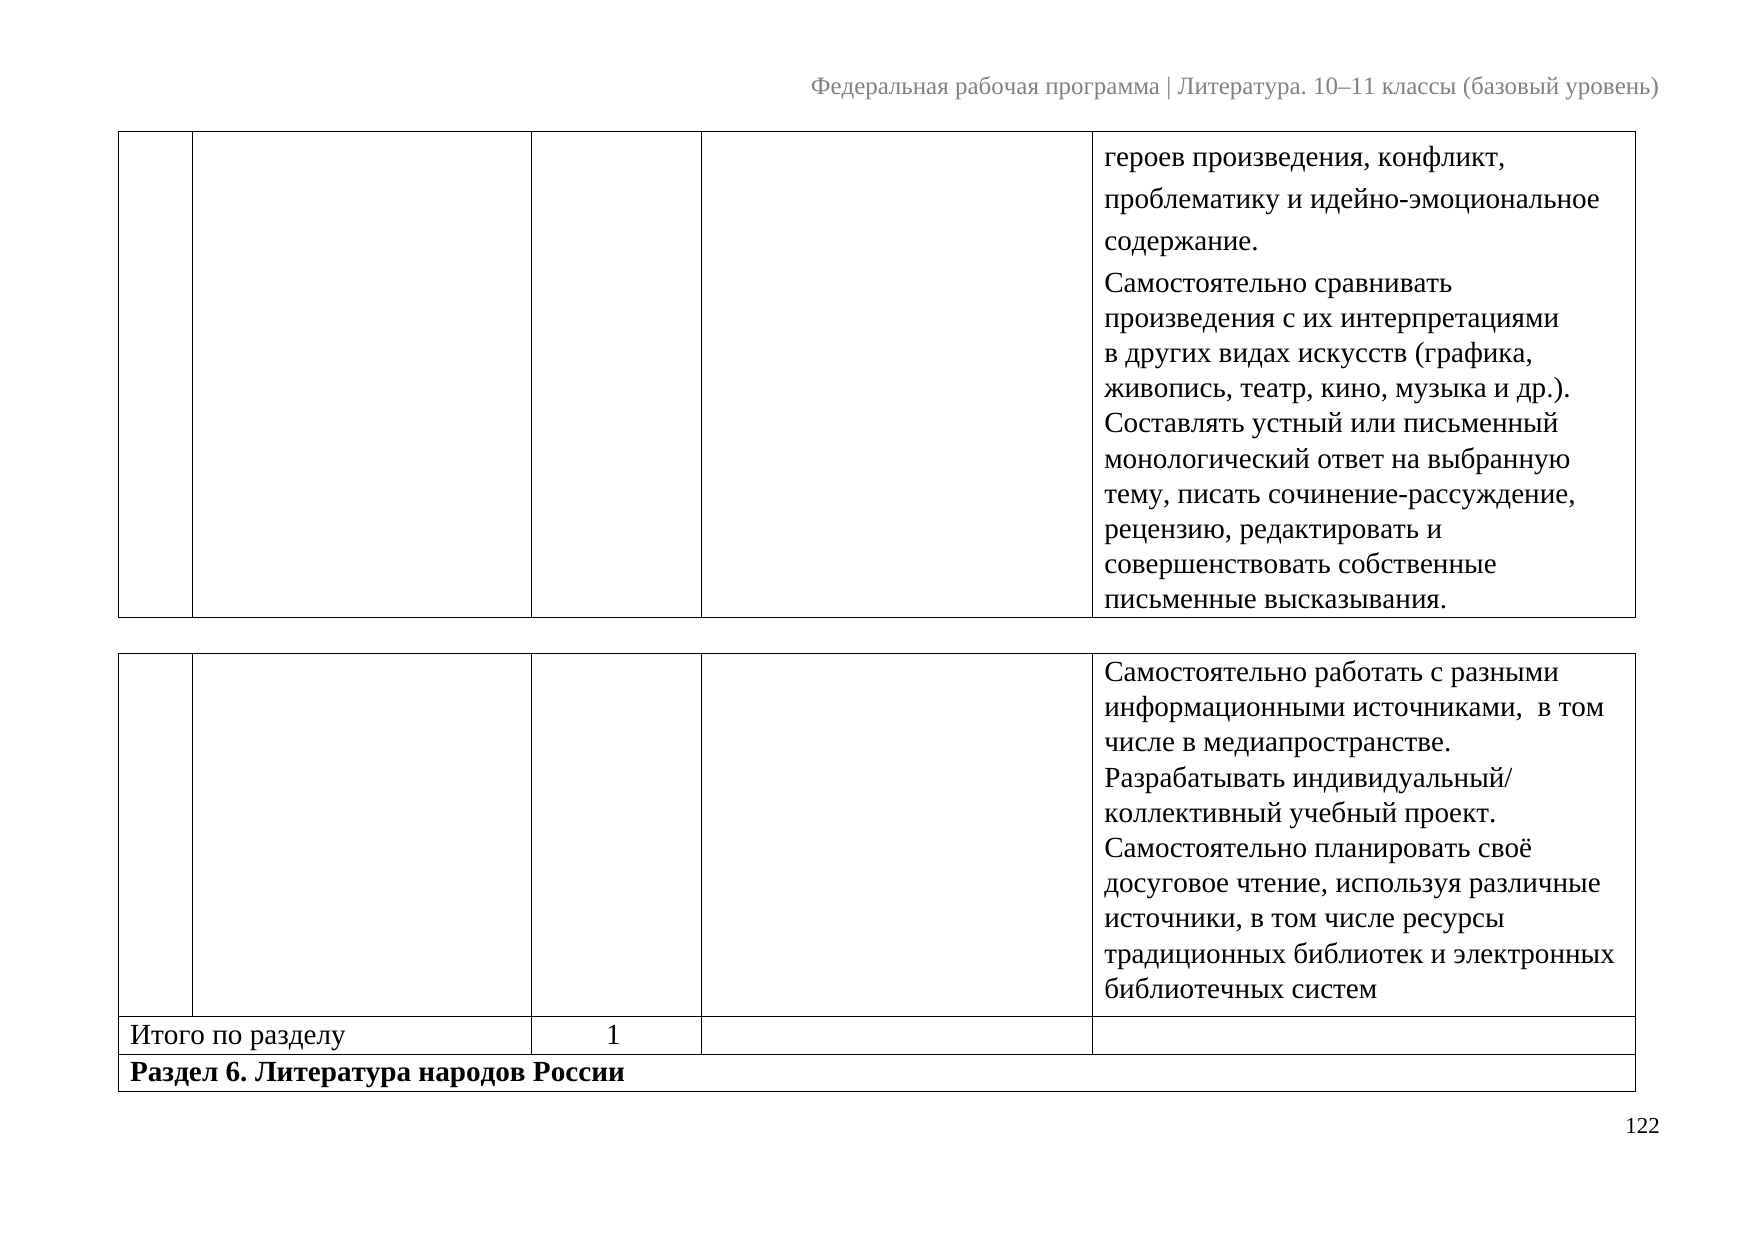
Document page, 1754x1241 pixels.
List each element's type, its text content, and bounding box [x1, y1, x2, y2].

table_cell [702, 1017, 1092, 1053]
table_header [532, 132, 701, 617]
table_header [532, 654, 701, 1016]
table_header [702, 654, 1092, 1016]
table_header [193, 132, 531, 617]
table_header [702, 132, 1092, 617]
table_header [119, 654, 192, 1016]
table_cell [1093, 1017, 1635, 1053]
table_cell 1 [532, 1017, 701, 1053]
table_cell Раздел 6. Литература народов России [119, 1055, 1635, 1091]
table_header Самостоятельно работать с разными информационными источниками, в том числе в медиапространстве. Разрабатывать индивидуальный/ коллективный учебный проект. Самостоятельно планировать своё досуговое чтение, используя различные источники, в том числе ресурсы традиционных библиотек и электронных библиотечных систем [1093, 654, 1635, 1016]
table_header [119, 132, 192, 617]
table_header героев произведения, конфликт, проблематику и идейно-эмоциональное содержание. Самостоятельно сравнивать произведения с их интерпретациями в других видах искусств (графика, живопись, театр, кино, музыка и др.). Составлять устный или письменный монологический ответ на выбранную тему, писать сочинение-рассуждение, рецензию, редактировать и совершенствовать собственные письменные высказывания. [1093, 132, 1635, 617]
table_header [193, 654, 531, 1016]
table_cell Итого по разделу [119, 1017, 531, 1053]
